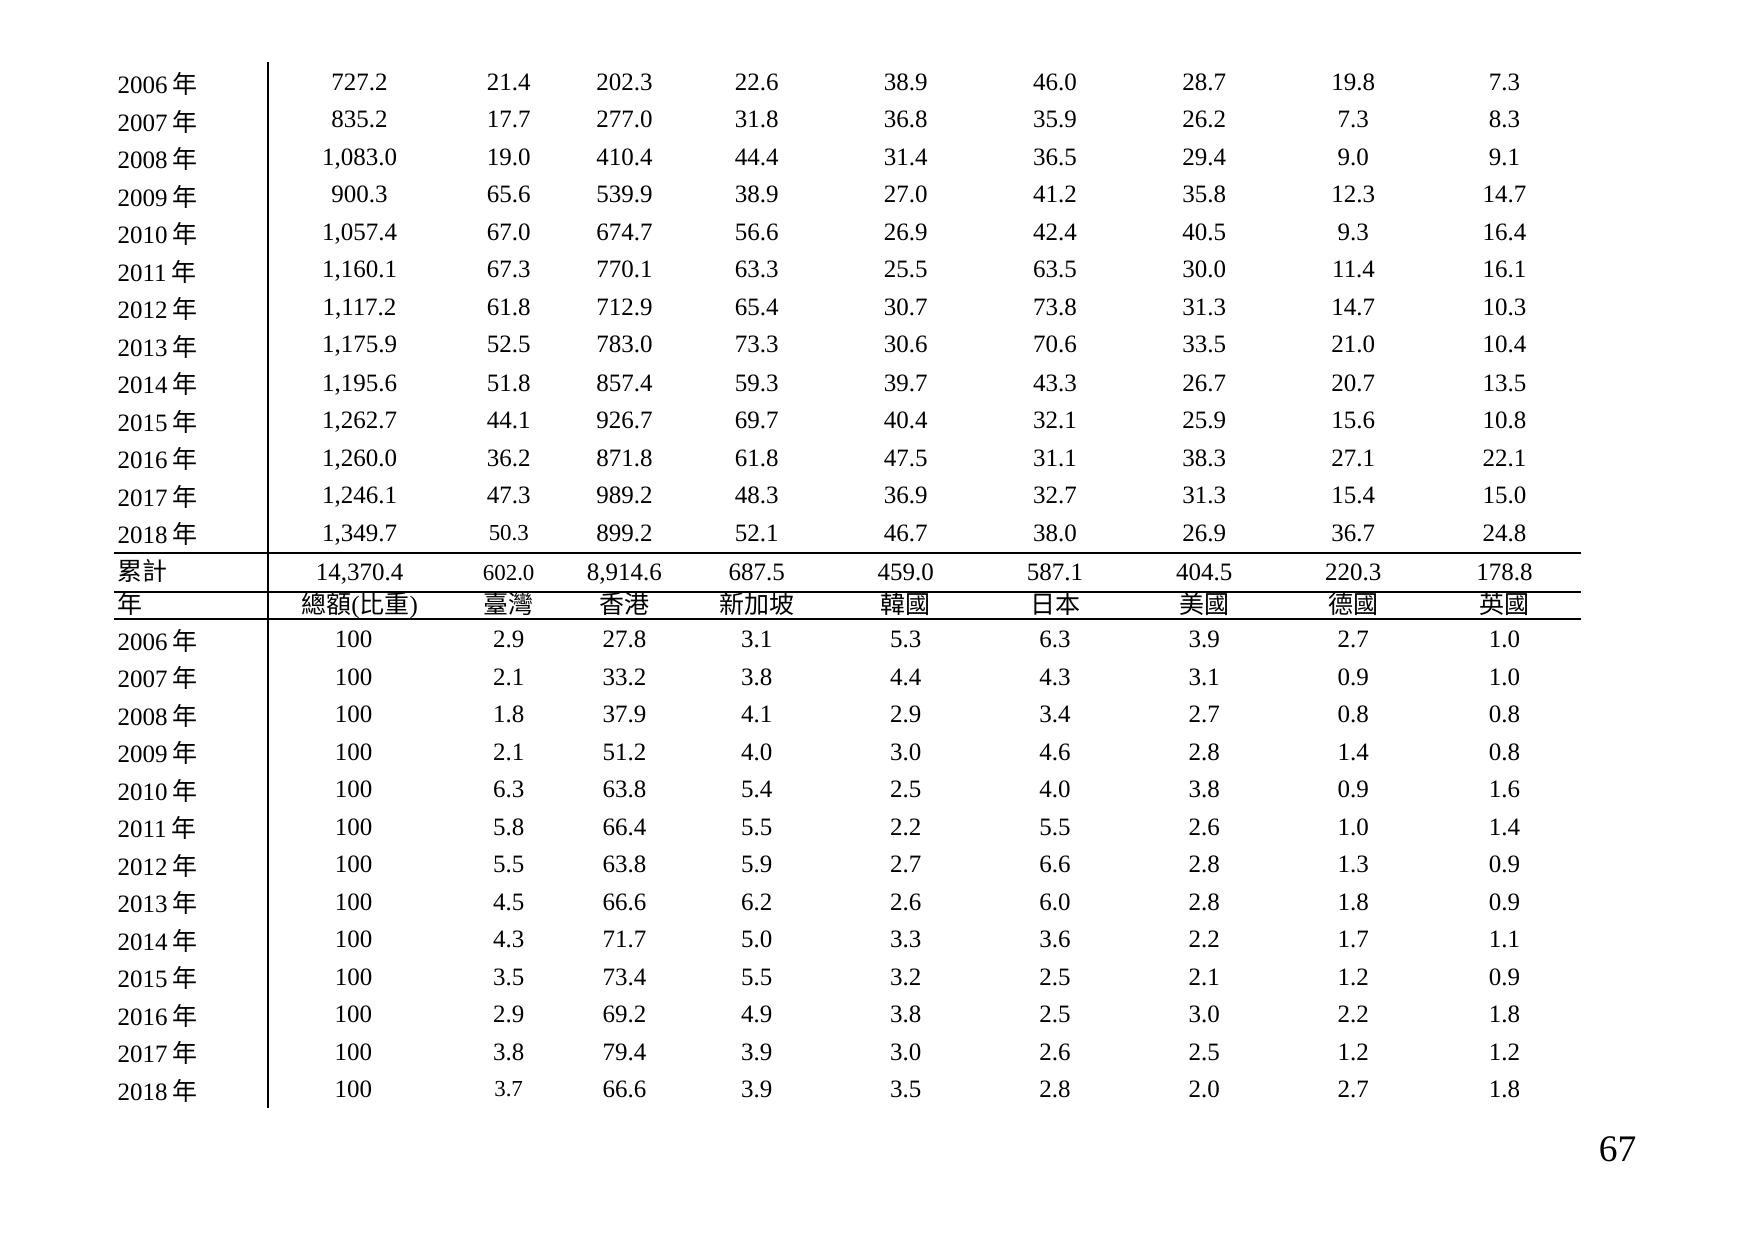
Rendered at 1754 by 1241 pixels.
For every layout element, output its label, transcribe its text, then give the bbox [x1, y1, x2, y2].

table_cell 2012年 [114, 289, 267, 327]
table_cell 36.8 [831, 102, 980, 139]
table_cell 38.9 [682, 177, 831, 214]
table_cell 47.5 [831, 439, 980, 477]
table_cell 14.7 [1279, 289, 1428, 327]
table_cell 2.9 [451, 620, 566, 658]
table_cell 2.9 [451, 995, 566, 1033]
table_cell 835.2 [269, 102, 451, 139]
table_cell 9.0 [1279, 139, 1428, 177]
table_cell 年 [114, 593, 267, 618]
table_cell 22.6 [682, 62, 831, 102]
table_cell 2.0 [1129, 1070, 1278, 1108]
table_cell 1,195.6 [269, 364, 451, 402]
table_cell 220.3 [1279, 554, 1428, 591]
table_cell 5.5 [980, 808, 1129, 845]
table_cell 14.7 [1428, 177, 1581, 214]
table_cell 79.4 [566, 1033, 682, 1070]
table_cell 926.7 [566, 402, 682, 439]
table_cell 6.0 [980, 883, 1129, 920]
table_cell 100 [269, 958, 451, 995]
table_cell 2006年 [114, 62, 267, 102]
table_cell 0.9 [1428, 958, 1581, 995]
table_cell 19.8 [1279, 62, 1428, 102]
table_cell 臺灣 [451, 593, 566, 618]
table_cell 2.6 [980, 1033, 1129, 1070]
table_cell 1,175.9 [269, 327, 451, 364]
table_cell 63.3 [682, 252, 831, 289]
table_cell 5.5 [682, 958, 831, 995]
table_cell 46.0 [980, 62, 1129, 102]
table_cell 3.1 [682, 620, 831, 658]
table_cell 69.7 [682, 402, 831, 439]
table_cell 70.6 [980, 327, 1129, 364]
table_cell 727.2 [269, 62, 451, 102]
table_cell 3.9 [682, 1033, 831, 1070]
table_cell 63.8 [566, 770, 682, 808]
table_cell 3.8 [682, 658, 831, 695]
table_cell 899.2 [566, 514, 682, 552]
table_cell 1.8 [451, 695, 566, 733]
table_cell 3.0 [1129, 995, 1278, 1033]
table_cell 16.4 [1428, 214, 1581, 252]
table_cell 15.0 [1428, 477, 1581, 514]
table_cell 12.3 [1279, 177, 1428, 214]
table_cell 6.3 [451, 770, 566, 808]
table_cell 24.8 [1428, 514, 1581, 552]
table_cell 404.5 [1129, 554, 1278, 591]
table_cell 3.0 [831, 733, 980, 770]
table_cell 69.2 [566, 995, 682, 1033]
table_cell 40.4 [831, 402, 980, 439]
table_cell 0.8 [1428, 695, 1581, 733]
table_cell 6.6 [980, 845, 1129, 883]
table_cell 6.3 [980, 620, 1129, 658]
table_cell 43.3 [980, 364, 1129, 402]
table_cell 100 [269, 770, 451, 808]
table_cell 52.5 [451, 327, 566, 364]
table_cell 783.0 [566, 327, 682, 364]
table_cell 31.4 [831, 139, 980, 177]
table_cell 2015年 [114, 402, 267, 439]
table_cell 857.4 [566, 364, 682, 402]
table_cell 3.2 [831, 958, 980, 995]
table_cell 4.1 [682, 695, 831, 733]
table_cell 5.5 [682, 808, 831, 845]
table_cell 66.6 [566, 883, 682, 920]
table_cell 1,349.7 [269, 514, 451, 552]
table_cell 32.1 [980, 402, 1129, 439]
table_cell 539.9 [566, 177, 682, 214]
table_cell 100 [269, 1033, 451, 1070]
table_cell 100 [269, 695, 451, 733]
table_cell 1,160.1 [269, 252, 451, 289]
table_cell 66.6 [566, 1070, 682, 1108]
table_cell 65.6 [451, 177, 566, 214]
table_cell 67.0 [451, 214, 566, 252]
table_cell 29.4 [1129, 139, 1278, 177]
table_cell 19.0 [451, 139, 566, 177]
table_cell 587.1 [980, 554, 1129, 591]
table_cell 1.6 [1428, 770, 1581, 808]
table_cell 3.9 [1129, 620, 1278, 658]
table_cell 66.4 [566, 808, 682, 845]
table_cell 1.0 [1428, 620, 1581, 658]
table_cell 1.0 [1279, 808, 1428, 845]
table_cell 28.7 [1129, 62, 1278, 102]
table_cell 3.8 [451, 1033, 566, 1070]
table_cell 2008年 [114, 139, 267, 177]
table_cell 0.9 [1279, 770, 1428, 808]
table_cell 2.9 [831, 695, 980, 733]
table_cell 32.7 [980, 477, 1129, 514]
table_cell 26.2 [1129, 102, 1278, 139]
table_cell 1.8 [1428, 1070, 1581, 1108]
table_cell 3.1 [1129, 658, 1278, 695]
table_cell 3.3 [831, 920, 980, 958]
table_cell 602.0 [451, 554, 566, 591]
table_cell 36.9 [831, 477, 980, 514]
table_cell 2018年 [114, 514, 267, 552]
table_cell 5.4 [682, 770, 831, 808]
table_cell 31.8 [682, 102, 831, 139]
table_cell 33.5 [1129, 327, 1278, 364]
table_cell 2017年 [114, 477, 267, 514]
table_cell 3.4 [980, 695, 1129, 733]
table_cell 674.7 [566, 214, 682, 252]
table_cell 1.2 [1279, 1033, 1428, 1070]
table_cell 2007年 [114, 102, 267, 139]
table_cell 2014年 [114, 364, 267, 402]
table_cell 2016年 [114, 995, 267, 1033]
table_cell 1,083.0 [269, 139, 451, 177]
table_cell 100 [269, 620, 451, 658]
table_cell 2.1 [451, 658, 566, 695]
table_cell 21.4 [451, 62, 566, 102]
table_cell 英國 [1428, 593, 1581, 618]
table_cell 20.7 [1279, 364, 1428, 402]
table_cell 100 [269, 995, 451, 1033]
table_cell 15.6 [1279, 402, 1428, 439]
table_cell 65.4 [682, 289, 831, 327]
table_cell 16.1 [1428, 252, 1581, 289]
table_cell 37.9 [566, 695, 682, 733]
table_cell 2.1 [1129, 958, 1278, 995]
table_cell 73.4 [566, 958, 682, 995]
table_cell 1.4 [1428, 808, 1581, 845]
table_cell 40.5 [1129, 214, 1278, 252]
table_cell 14,370.4 [269, 554, 451, 591]
table_cell 26.9 [1129, 514, 1278, 552]
table_cell 2.8 [1129, 733, 1278, 770]
table_cell 3.7 [451, 1070, 566, 1108]
table_cell 42.4 [980, 214, 1129, 252]
table_cell 總額(比重) [269, 593, 451, 618]
table_cell 100 [269, 733, 451, 770]
table_cell 2010年 [114, 770, 267, 808]
table_cell 1.4 [1279, 733, 1428, 770]
table_cell 1,262.7 [269, 402, 451, 439]
table_cell 2007年 [114, 658, 267, 695]
table_cell 21.0 [1279, 327, 1428, 364]
table_cell 香港 [566, 593, 682, 618]
table_cell 7.3 [1279, 102, 1428, 139]
table_cell 韓國 [831, 593, 980, 618]
table_cell 46.7 [831, 514, 980, 552]
table_cell 新加坡 [682, 593, 831, 618]
table_cell 5.0 [682, 920, 831, 958]
table_cell 2009年 [114, 733, 267, 770]
table_cell 44.4 [682, 139, 831, 177]
table_cell 31.1 [980, 439, 1129, 477]
table_cell 56.6 [682, 214, 831, 252]
table_cell 2014年 [114, 920, 267, 958]
table_cell 100 [269, 1070, 451, 1108]
table_cell 2.5 [980, 995, 1129, 1033]
table_cell 2.6 [1129, 808, 1278, 845]
table_cell 2011年 [114, 808, 267, 845]
table_cell 50.3 [451, 514, 566, 552]
table_cell 51.2 [566, 733, 682, 770]
table_cell 5.3 [831, 620, 980, 658]
table_cell 2018年 [114, 1070, 267, 1108]
table_cell 52.1 [682, 514, 831, 552]
table_cell 1.2 [1428, 1033, 1581, 1070]
table_cell 累計 [114, 554, 267, 591]
table_cell 4.4 [831, 658, 980, 695]
table_cell 3.8 [1129, 770, 1278, 808]
table_cell 712.9 [566, 289, 682, 327]
table_cell 30.0 [1129, 252, 1278, 289]
table_cell 4.5 [451, 883, 566, 920]
table_cell 4.0 [980, 770, 1129, 808]
table_cell 2.7 [1279, 620, 1428, 658]
table_cell 5.8 [451, 808, 566, 845]
table_cell 30.6 [831, 327, 980, 364]
table_cell 1.0 [1428, 658, 1581, 695]
table_cell 27.0 [831, 177, 980, 214]
table_cell 2010年 [114, 214, 267, 252]
table_cell 8,914.6 [566, 554, 682, 591]
table_cell 3.0 [831, 1033, 980, 1070]
table_cell 31.3 [1129, 289, 1278, 327]
table_cell 51.8 [451, 364, 566, 402]
table_cell 35.8 [1129, 177, 1278, 214]
table_cell 4.6 [980, 733, 1129, 770]
table_cell 1,117.2 [269, 289, 451, 327]
table_cell 3.5 [451, 958, 566, 995]
table_cell 26.7 [1129, 364, 1278, 402]
table_cell 36.7 [1279, 514, 1428, 552]
table_cell 9.1 [1428, 139, 1581, 177]
table_cell 59.3 [682, 364, 831, 402]
table_cell 1,246.1 [269, 477, 451, 514]
table_cell 100 [269, 920, 451, 958]
table_cell 7.3 [1428, 62, 1581, 102]
table_cell 0.8 [1279, 695, 1428, 733]
table_cell 2.5 [831, 770, 980, 808]
table_cell 687.5 [682, 554, 831, 591]
table_cell 38.3 [1129, 439, 1278, 477]
table_cell 13.5 [1428, 364, 1581, 402]
table_cell 2.7 [831, 845, 980, 883]
table_cell 3.6 [980, 920, 1129, 958]
table_cell 44.1 [451, 402, 566, 439]
table_cell 0.9 [1428, 883, 1581, 920]
table_cell 31.3 [1129, 477, 1278, 514]
table_cell 25.5 [831, 252, 980, 289]
table_cell 2012年 [114, 845, 267, 883]
table_cell 11.4 [1279, 252, 1428, 289]
table_cell 27.8 [566, 620, 682, 658]
table_cell 2.6 [831, 883, 980, 920]
table_cell 10.4 [1428, 327, 1581, 364]
table_cell 4.3 [451, 920, 566, 958]
table_cell 2013年 [114, 327, 267, 364]
table_cell 1.1 [1428, 920, 1581, 958]
table_cell 2009年 [114, 177, 267, 214]
table_cell 33.2 [566, 658, 682, 695]
table_cell 41.2 [980, 177, 1129, 214]
table_cell 2016年 [114, 439, 267, 477]
table_cell 871.8 [566, 439, 682, 477]
table_cell 2.7 [1129, 695, 1278, 733]
table_cell 3.5 [831, 1070, 980, 1108]
table_cell 2.5 [1129, 1033, 1278, 1070]
table_cell 2.2 [1279, 995, 1428, 1033]
table_cell 9.3 [1279, 214, 1428, 252]
table_cell 2.8 [1129, 845, 1278, 883]
table_cell 2015年 [114, 958, 267, 995]
table_cell 61.8 [682, 439, 831, 477]
table_cell 0.8 [1428, 733, 1581, 770]
table_cell 100 [269, 845, 451, 883]
table_cell 4.3 [980, 658, 1129, 695]
table_cell 2013年 [114, 883, 267, 920]
table_cell 22.1 [1428, 439, 1581, 477]
table_cell 10.3 [1428, 289, 1581, 327]
table_cell 2.1 [451, 733, 566, 770]
table_cell 2.8 [1129, 883, 1278, 920]
table_cell 277.0 [566, 102, 682, 139]
table_cell 100 [269, 658, 451, 695]
table_cell 2008年 [114, 695, 267, 733]
table_cell 67.3 [451, 252, 566, 289]
table_cell 3.9 [682, 1070, 831, 1108]
table_cell 38.0 [980, 514, 1129, 552]
table_cell 459.0 [831, 554, 980, 591]
table_cell 8.3 [1428, 102, 1581, 139]
table_cell 38.9 [831, 62, 980, 102]
table_cell 0.9 [1428, 845, 1581, 883]
table_cell 2.5 [980, 958, 1129, 995]
table_cell 71.7 [566, 920, 682, 958]
table_cell 100 [269, 883, 451, 920]
table_cell 5.5 [451, 845, 566, 883]
table_cell 德國 [1279, 593, 1428, 618]
table_cell 47.3 [451, 477, 566, 514]
table_cell 1.3 [1279, 845, 1428, 883]
table_cell 10.8 [1428, 402, 1581, 439]
table_cell 1.2 [1279, 958, 1428, 995]
table_cell 0.9 [1279, 658, 1428, 695]
table_cell 1.8 [1428, 995, 1581, 1033]
table_cell 63.5 [980, 252, 1129, 289]
table_cell 73.8 [980, 289, 1129, 327]
table_cell 900.3 [269, 177, 451, 214]
table_cell 3.8 [831, 995, 980, 1033]
table_cell 61.8 [451, 289, 566, 327]
table_cell 日本 [980, 593, 1129, 618]
table_cell 2.7 [1279, 1070, 1428, 1108]
table_cell 27.1 [1279, 439, 1428, 477]
table_cell 2006年 [114, 620, 267, 658]
table_cell 26.9 [831, 214, 980, 252]
table_cell 2011年 [114, 252, 267, 289]
table_cell 178.8 [1428, 554, 1581, 591]
table_cell 48.3 [682, 477, 831, 514]
table_cell 15.4 [1279, 477, 1428, 514]
table_cell 36.2 [451, 439, 566, 477]
table_cell 1.7 [1279, 920, 1428, 958]
table_cell 989.2 [566, 477, 682, 514]
table_cell 100 [269, 808, 451, 845]
table_cell 1,260.0 [269, 439, 451, 477]
table_cell 202.3 [566, 62, 682, 102]
table_cell 30.7 [831, 289, 980, 327]
table_cell 73.3 [682, 327, 831, 364]
table_cell 2017年 [114, 1033, 267, 1070]
table_cell 4.9 [682, 995, 831, 1033]
table_cell 39.7 [831, 364, 980, 402]
table_cell 美國 [1129, 593, 1278, 618]
table_cell 35.9 [980, 102, 1129, 139]
table_cell 2.8 [980, 1070, 1129, 1108]
table_cell 770.1 [566, 252, 682, 289]
table_cell 6.2 [682, 883, 831, 920]
table_cell 2.2 [831, 808, 980, 845]
table_cell 1.8 [1279, 883, 1428, 920]
table_cell 25.9 [1129, 402, 1278, 439]
table_cell 410.4 [566, 139, 682, 177]
table_cell 5.9 [682, 845, 831, 883]
table_cell 4.0 [682, 733, 831, 770]
table_cell 17.7 [451, 102, 566, 139]
table_cell 36.5 [980, 139, 1129, 177]
table_cell 2.2 [1129, 920, 1278, 958]
table_cell 1,057.4 [269, 214, 451, 252]
table_cell 63.8 [566, 845, 682, 883]
